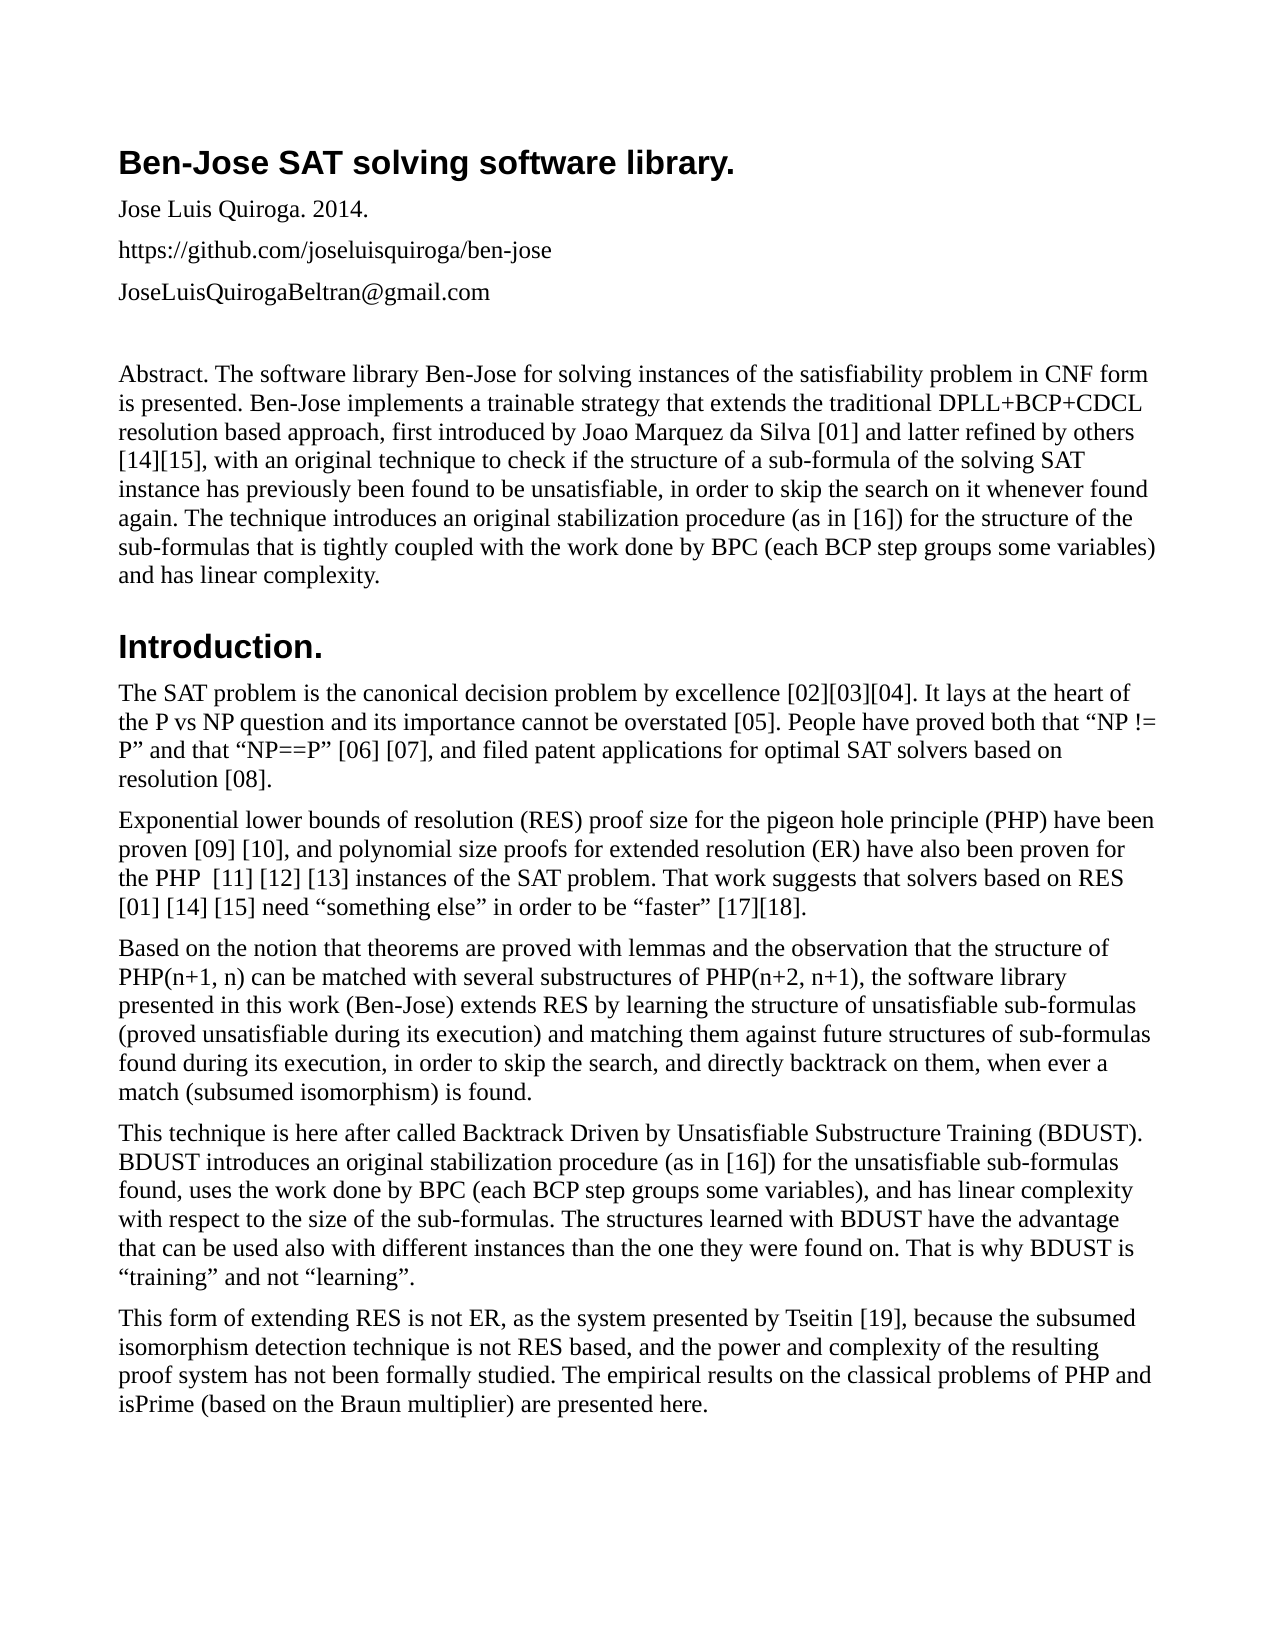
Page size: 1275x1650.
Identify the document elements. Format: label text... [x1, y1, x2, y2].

subtitle Introduction. [118, 627, 1157, 665]
text https://github.com/joseluisquiroga/ben-jose [118, 236, 1157, 264]
text This form of extending RES is not ER, as the system presented by Tseitin [19], because the subsumed isomorphism detection technique is not RES based, and the power and complexity of the resulting proof system has not been formally studied. The empirical results on the classical problems of PHP and isPrime (based on the Braun multiplier) are presented here. [118, 1303, 1157, 1418]
text JoseLuisQuirogaBeltran@gmail.com [118, 277, 1157, 306]
subtitle Ben-Jose SAT solving software library. [118, 143, 1157, 182]
text The SAT problem is the canonical decision problem by excellence [02][03][04]. It lays at the heart of the P vs NP question and its importance cannot be overstated [05]. People have proved both that “NP != P” and that “NP==P” [06] [07], and filed patent applications for optimal SAT solvers based on resolution [08]. [118, 678, 1157, 793]
text Abstract. The software library Ben-Jose for solving instances of the satisfiability problem in CNF form is presented. Ben-Jose implements a trainable strategy that extends the traditional DPLL+BCP+CDCL resolution based approach, first introduced by Joao Marquez da Silva [01] and latter refined by others [14][15], with an original technique to check if the structure of a sub-formula of the solving SAT instance has previously been found to be unsatisfiable, in order to skip the search on it whenever found again. The technique introduces an original stabilization procedure (as in [16]) for the structure of the sub-formulas that is tightly coupled with the work done by BPC (each BCP step groups some variables) and has linear complexity. [118, 359, 1157, 589]
text Jose Luis Quiroga. 2014. [118, 194, 1157, 223]
text Exponential lower bounds of resolution (RES) proof size for the pigeon hole principle (PHP) have been proven [09] [10], and polynomial size proofs for extended resolution (ER) have also been proven for the PHP [11] [12] [13] instances of the SAT problem. That work suggests that solvers based on RES [01] [14] [15] need “something else” in order to be “faster” [17][18]. [118, 805, 1157, 920]
text Based on the notion that theorems are proved with lemmas and the observation that the structure of PHP(n+1, n) can be matched with several substructures of PHP(n+2, n+1), the software library presented in this work (Ben-Jose) extends RES by learning the structure of unsatisfiable sub-formulas (proved unsatisfiable during its execution) and matching them against future structures of sub-formulas found during its execution, in order to skip the search, and directly backtrack on them, when ever a match (subsumed isomorphism) is found. [118, 933, 1157, 1105]
text This technique is here after called Backtrack Driven by Unsatisfiable Substructure Training (BDUST). BDUST introduces an original stabilization procedure (as in [16]) for the unsatisfiable sub-formulas found, uses the work done by BPC (each BCP step groups some variables), and has linear complexity with respect to the size of the sub-formulas. The structures learned with BDUST have the advantage that can be used also with different instances than the one they were found on. That is why BDUST is “training” and not “learning”. [118, 1118, 1157, 1290]
